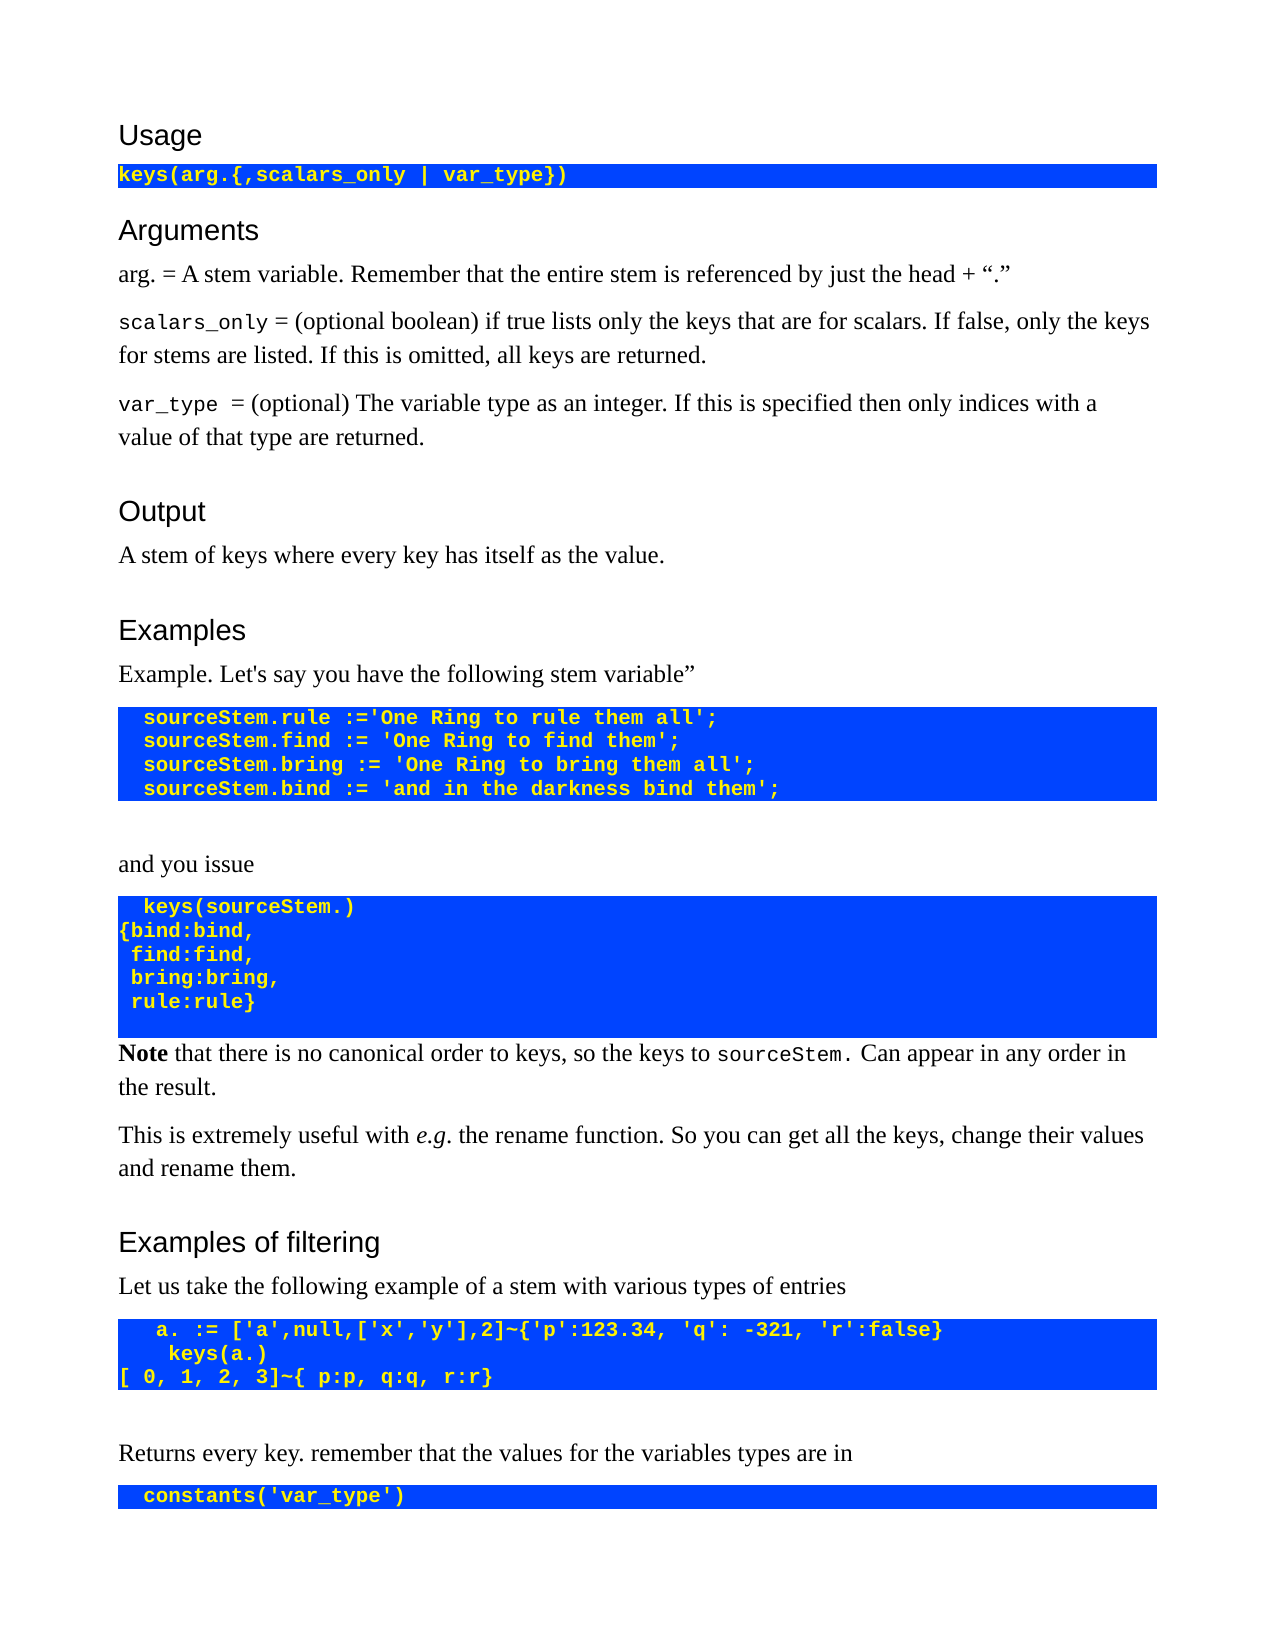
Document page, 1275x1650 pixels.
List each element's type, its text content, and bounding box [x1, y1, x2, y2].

text keys(arg.{,scalars_only | var_type}) [118, 164, 1157, 188]
text and you issue [118, 849, 1157, 878]
text sourceStem.rule :='One Ring to rule them all'; [118, 707, 1157, 730]
text Note that there is no canonical order to keys, so the keys to sourceStem. Can appear in any order in the result. [118, 1038, 1157, 1101]
subtitle Usage [118, 118, 1157, 152]
text {bind:bind, [118, 920, 1157, 944]
text keys(a.) [118, 1343, 1157, 1366]
text scalars_only = (optional boolean) if true lists only the keys that are for scalars. If false, only the keys for stems are listed. If this is omitted, all keys are returned. [118, 306, 1157, 369]
subtitle Examples [118, 613, 1157, 647]
text keys(sourceStem.) [118, 896, 1157, 920]
text rule:rule} [118, 991, 1157, 1038]
subtitle Output [118, 494, 1157, 528]
subtitle Examples of filtering [118, 1225, 1157, 1259]
text arg. = A stem variable. Remember that the entire stem is referenced by just the head + “.” [118, 259, 1157, 288]
text Returns every key. remember that the values for the variables types are in [118, 1438, 1157, 1466]
subtitle Arguments [118, 213, 1157, 246]
text A stem of keys where every key has itself as the value. [118, 540, 1157, 569]
text sourceStem.bind := 'and in the darkness bind them'; [118, 778, 1157, 801]
text Let us take the following example of a stem with various types of entries [118, 1271, 1157, 1300]
text bring:bring, [118, 967, 1157, 991]
text This is extremely useful with e.g. the rename function. So you can get all the keys, change their values and rename them. [118, 1120, 1157, 1182]
text var_type = (optional) The variable type as an integer. If this is specified then only indices with a value of that type are returned. [118, 388, 1157, 451]
text sourceStem.find := 'One Ring to find them'; [118, 730, 1157, 754]
text constants('var_type') [118, 1485, 1157, 1509]
text find:find, [118, 944, 1157, 967]
text [ 0, 1, 2, 3]~{ p:p, q:q, r:r} [118, 1366, 1157, 1390]
text Example. Let's say you have the following stem variable” [118, 659, 1157, 688]
text sourceStem.bring := 'One Ring to bring them all'; [118, 754, 1157, 778]
text a. := ['a',null,['x','y'],2]~{'p':123.34, 'q': -321, 'r':false} [118, 1319, 1157, 1343]
